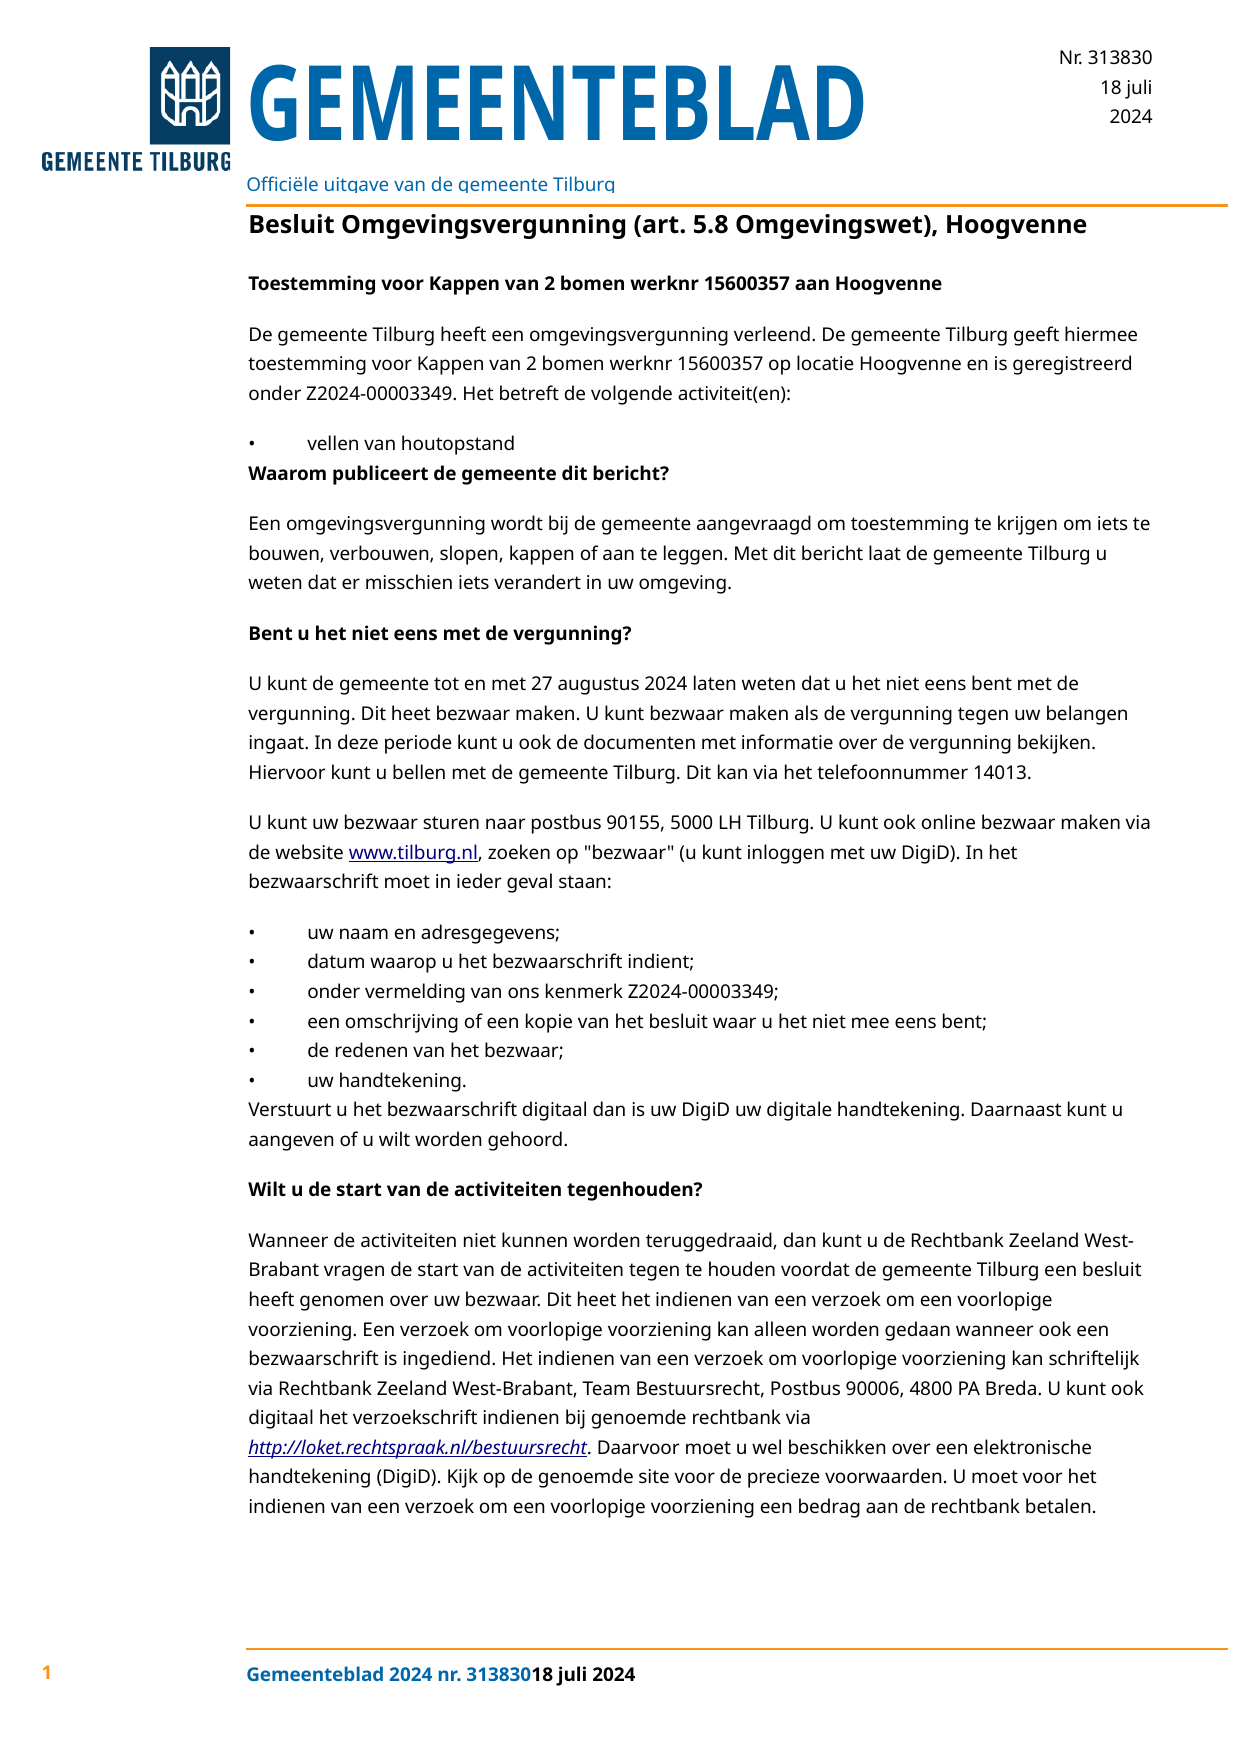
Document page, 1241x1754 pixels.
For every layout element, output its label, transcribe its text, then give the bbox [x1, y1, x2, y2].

text Wanneer de activiteiten niet kunnen worden teruggedraaid, dan kunt u de Rechtbank Zeeland West-Brabant vragen de start van de activiteiten tegen te houden voordat de gemeente Tilburg een besluit heeft genomen over uw bezwaar. Dit heet het indienen van een verzoek om een voorlopige voorziening. Een verzoek om voorlopige voorziening kan alleen worden gedaan wanneer ook een bezwaarschrift is ingediend. Het indienen van een verzoek om voorlopige voorziening kan schriftelijk via Rechtbank Zeeland West-Brabant, Team Bestuursrecht, Postbus 90006, 4800 PA Breda. U kunt ook digitaal het verzoekschrift indienen bij genoemde rechtbank via http://loket.rechtspraak.nl/bestuursrecht. Daarvoor moet u wel beschikken over een elektronische handtekening (DigiD). Kijk op de genoemde site voor de precieze voorwaarden. U moet voor het indienen van een verzoek om een voorlopige voorziening een bedrag aan de rechtbank betalen. [248, 1227, 1152, 1519]
text Wilt u de start van de activiteiten tegenhouden? [248, 1177, 1152, 1202]
list de redenen van het bezwaar; [248, 1037, 1152, 1063]
list een omschrijving of een kopie van het besluit waar u het niet mee eens bent; [248, 1008, 1152, 1033]
text U kunt de gemeente tot en met 27 augustus 2024 laten weten dat u het niet eens bent met de vergunning. Dit heet bezwaar maken. U kunt bezwaar maken als de vergunning tegen uw belangen ingaat. In deze periode kunt u ook de documenten met informatie over de vergunning bekijken. Hiervoor kunt u bellen met de gemeente Tilburg. Dit kan via het telefoonnummer 14013. [248, 670, 1152, 785]
list uw naam en adresgegevens; [248, 919, 1152, 945]
text Verstuurt u het bezwaarschrift digitaal dan is uw DigiD uw digitale handtekening. Daarnaast kunt u aangeven of u wilt worden gehoord. [248, 1097, 1152, 1152]
list vellen van houtopstand [248, 430, 1152, 456]
list uw handtekening. [248, 1067, 1152, 1093]
text Een omgevingsvergunning wordt bij de gemeente aangevraagd om toestemming te krijgen om iets te bouwen, verbouwen, slopen, kappen of aan te leggen. Met dit bericht laat de gemeente Tilburg u weten dat er misschien iets verandert in uw omgeving. [248, 510, 1152, 595]
picture [41, 47, 231, 172]
list datum waarop u het bezwaarschrift indient; [248, 949, 1152, 974]
text U kunt uw bezwaar sturen naar postbus 90155, 5000 LH Tilburg. U kunt ook online bezwaar maken via de website www.tilburg.nl, zoeken op "bezwaar" (u kunt inloggen met uw DigiD). In het bezwaarschrift moet in ieder geval staan: [248, 809, 1152, 894]
text Waarom publiceert de gemeente dit bericht? [248, 460, 1152, 486]
text Besluit Omgevingsvergunning (art. 5.8 Omgevingswet), Hoogvenne [248, 207, 1152, 241]
list onder vermelding van ons kenmerk Z2024-00003349; [248, 978, 1152, 1004]
text De gemeente Tilburg heeft een omgevingsvergunning verleend. De gemeente Tilburg geeft hiermee toestemming voor Kappen van 2 bomen werknr 15600357 op locatie Hoogvenne en is geregistreerd onder Z2024-00003349. Het betreft de volgende activiteit(en): [248, 321, 1152, 406]
text Bent u het niet eens met de vergunning? [248, 620, 1152, 646]
text Toestemming voor Kappen van 2 bomen werknr 15600357 aan Hoogvenne [248, 270, 1152, 296]
